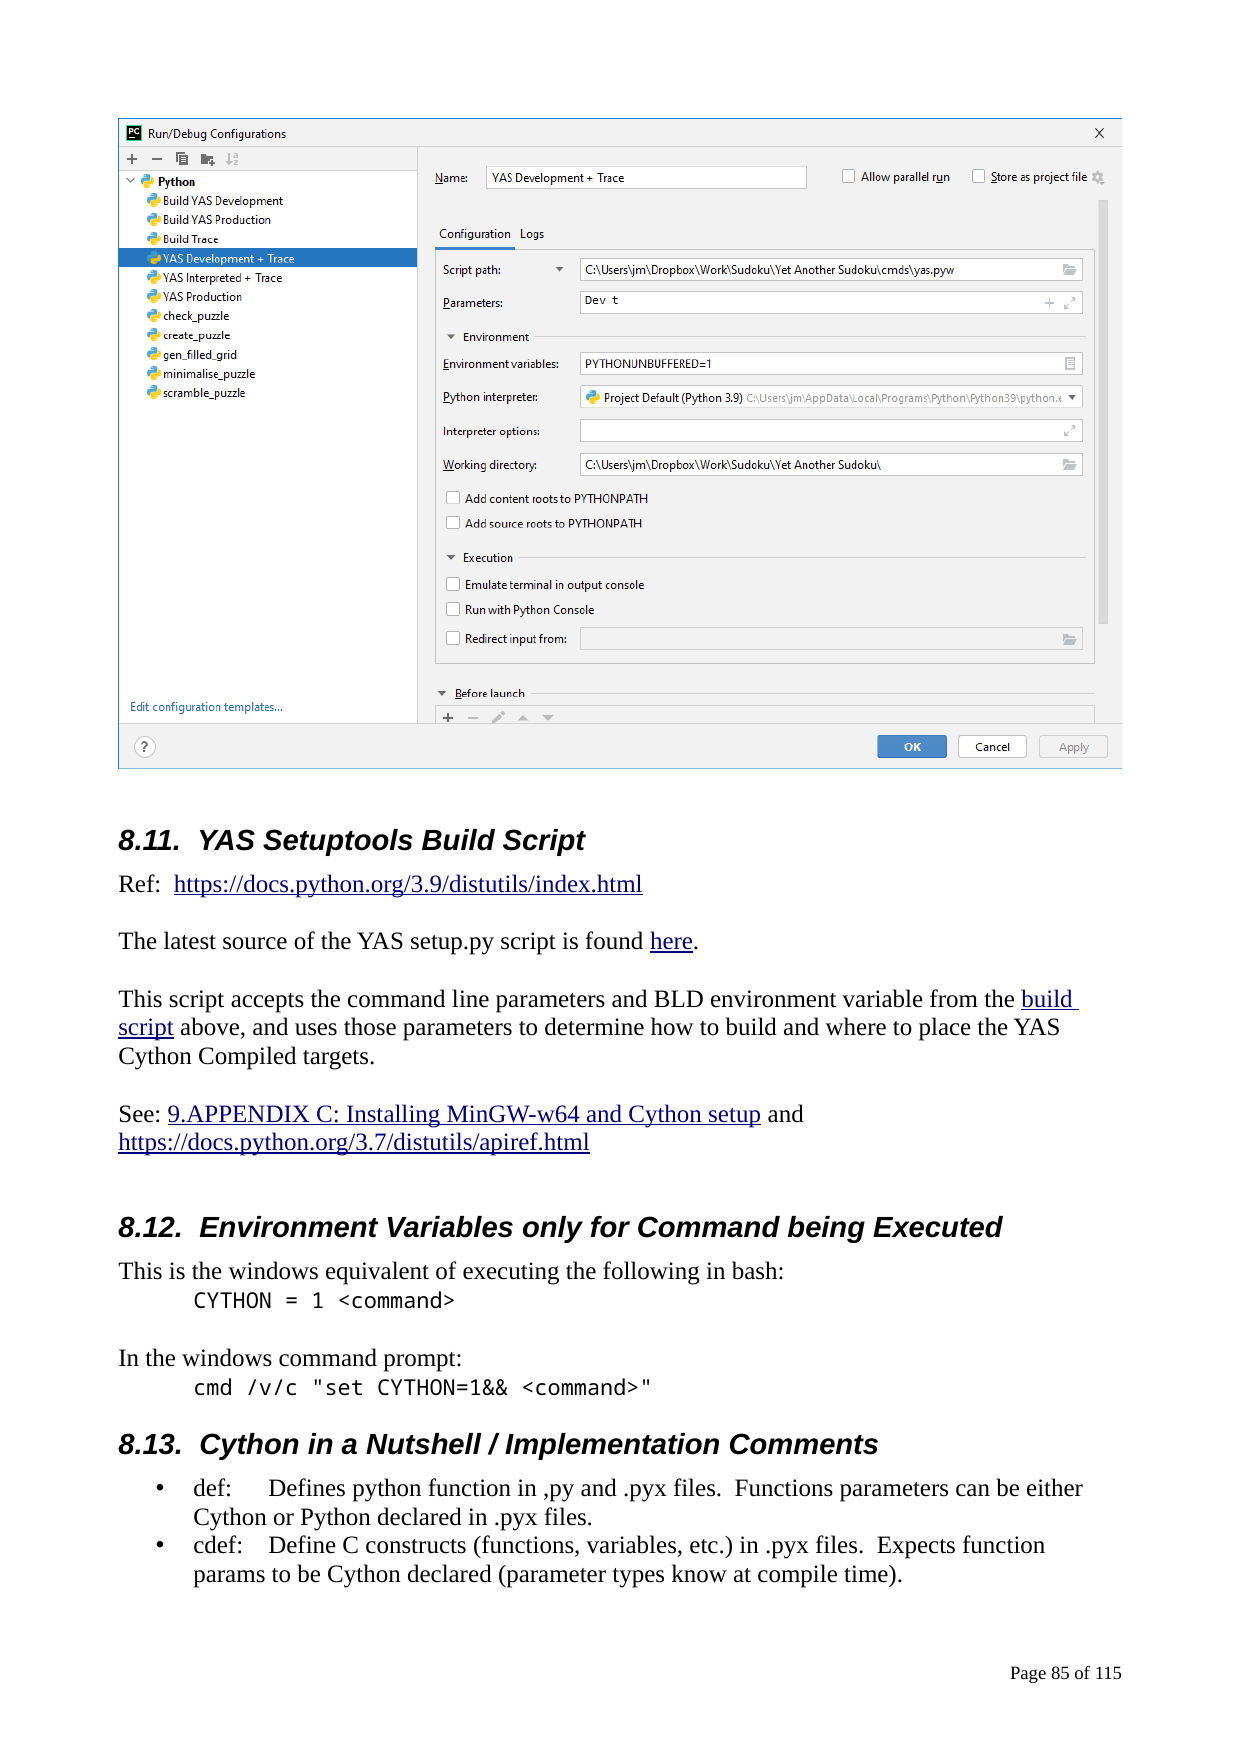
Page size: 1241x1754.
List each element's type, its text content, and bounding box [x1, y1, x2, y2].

list def: Defines python function in ,py and .pyx files. Functions parameters can be either Cython or Python declared in .pyx files. [156, 1473, 1122, 1530]
list cdef: Define C constructs (functions, variables, etc.) in .pyx files. Expects function params to be Cython declared (parameter types know at compile time). [156, 1530, 1122, 1588]
subtitle YAS Setuptools Build Script [118, 823, 1122, 856]
text The latest source of the YAS setup.py script is found here. [118, 926, 1122, 955]
text Ref: https://docs.python.org/3.9/distutils/index.html [118, 869, 1122, 897]
text In the windows command prompt: [118, 1343, 1122, 1372]
subtitle Cython in a Nutshell / Implementation Comments [118, 1427, 1122, 1460]
text This script accepts the command line parameters and BLD environment variable from the build script above, and uses those parameters to determine how to build and where to place the YAS Cython Compiled targets. [118, 984, 1122, 1070]
text cmd /v/c "set CYTHON=1&& <command>" [193, 1372, 1122, 1402]
text This is the windows equivalent of executing the following in bash: [118, 1256, 1122, 1285]
text CYTHON = 1 <command> [193, 1285, 1122, 1314]
subtitle Environment Variables only for Command being Executed [118, 1210, 1122, 1243]
text See: 9.APPENDIX C: Installing MinGW-w64 and Cython setup and https://docs.python.org/3.7/distutils/apiref.html [118, 1099, 1122, 1156]
picture [118, 118, 1123, 769]
